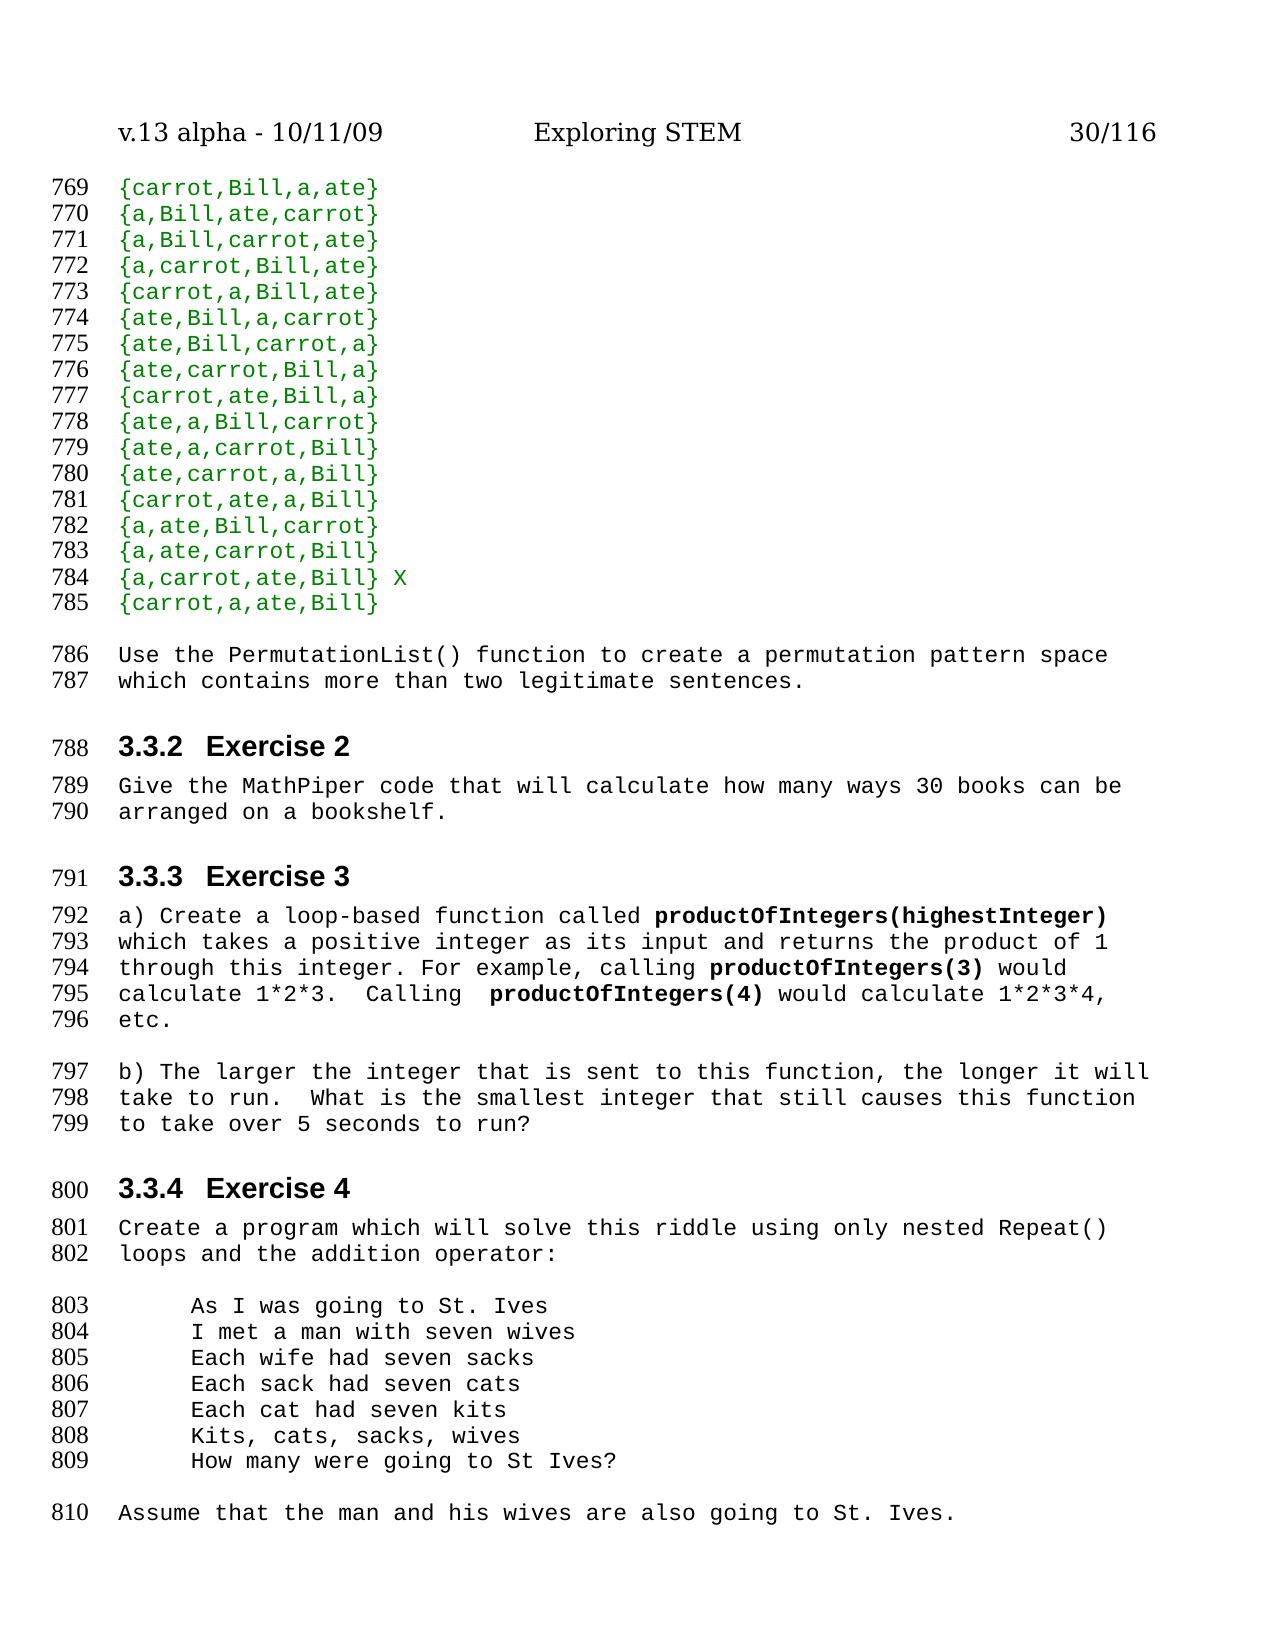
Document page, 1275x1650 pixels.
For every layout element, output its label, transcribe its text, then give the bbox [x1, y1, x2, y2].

text {ate,carrot,a,Bill} [118, 462, 1157, 488]
text a) Create a loop-based function called productOfIntegers(highestInteger) which takes a positive integer as its input and returns the product of 1 through this integer. For example, calling productOfIntegers(3) would calculate 1*2*3. Calling productOfIntegers(4) would calculate 1*2*3*4, etc. [118, 904, 1157, 1034]
text {carrot,a,Bill,ate} [118, 281, 1157, 306]
text Use the PermutationList() function to create a permutation pattern space which contains more than two legitimate sentences. [118, 644, 1157, 696]
text Each cat had seven kits [191, 1398, 1157, 1424]
text Each sack had seven cats [191, 1372, 1157, 1398]
text I met a man with seven wives [191, 1320, 1157, 1346]
text b) The larger the integer that is sent to this function, the longer it will take to run. What is the smallest integer that still causes this function to take over 5 seconds to run? [118, 1060, 1157, 1138]
text {a,carrot,Bill,ate} [118, 254, 1157, 281]
text {ate,Bill,carrot,a} [118, 332, 1157, 358]
text {carrot,Bill,a,ate} [118, 177, 1157, 203]
text As I was going to St. Ives [191, 1294, 1157, 1320]
text Give the MathPiper code that will calculate how many ways 30 books can be arranged on a bookshelf. [118, 774, 1157, 826]
text {a,ate,Bill,carrot} [118, 514, 1157, 540]
text Assume that the man and his wives are also going to St. Ives. [118, 1502, 1157, 1528]
text Each wife had seven sacks [191, 1346, 1157, 1372]
text {ate,a,Bill,carrot} [118, 410, 1157, 436]
text {carrot,ate,Bill,a} [118, 384, 1157, 410]
text {a,carrot,ate,Bill} X [118, 566, 1157, 592]
text {a,Bill,ate,carrot} [118, 203, 1157, 229]
text {a,Bill,carrot,ate} [118, 229, 1157, 254]
text {ate,carrot,Bill,a} [118, 358, 1157, 384]
text How many were going to St Ives? [191, 1450, 1157, 1476]
text {carrot,ate,a,Bill} [118, 488, 1157, 514]
text Kits, cats, sacks, wives [191, 1424, 1157, 1450]
text {a,ate,carrot,Bill} [118, 540, 1157, 566]
text {ate,a,carrot,Bill} [118, 436, 1157, 462]
text Create a program which will solve this riddle using only nested Repeat() loops and the addition operator: [118, 1216, 1157, 1268]
subtitle Exercise 2 [118, 728, 1157, 762]
subtitle Exercise 4 [118, 1171, 1157, 1204]
subtitle Exercise 3 [118, 859, 1157, 892]
text {carrot,a,ate,Bill} [118, 592, 1157, 618]
text {ate,Bill,a,carrot} [118, 306, 1157, 332]
